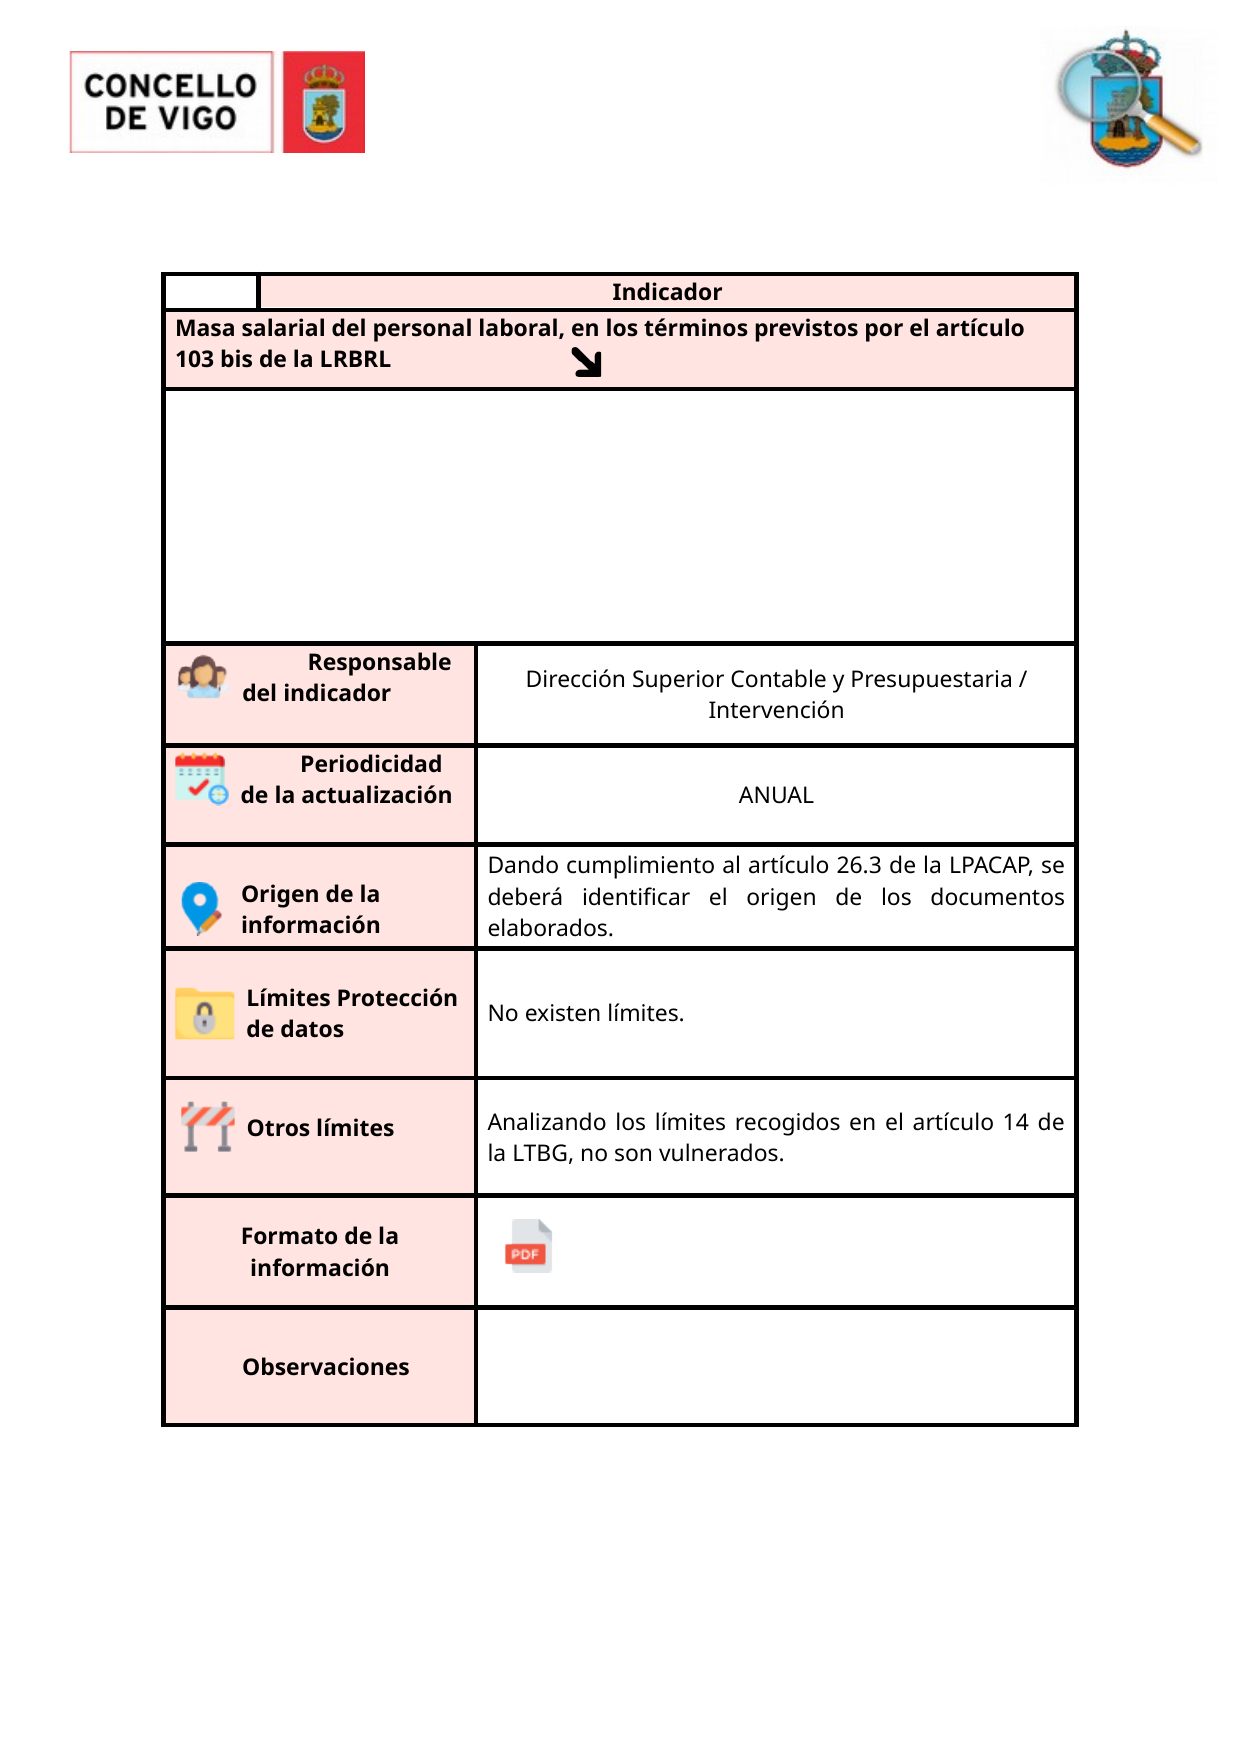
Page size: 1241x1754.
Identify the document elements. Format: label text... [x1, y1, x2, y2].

table_cell No existen límites. [478, 951, 1074, 1076]
table_header Indicador [261, 276, 1074, 307]
table_cell [166, 391, 1074, 641]
picture [1040, 26, 1218, 186]
table_cell Masa salarial del personal laboral, en los términos previstos por el artículo 103 bis de la LRBRL [166, 312, 1074, 387]
picture [571, 347, 602, 377]
table_cell Límites Protección de datos [166, 951, 474, 1076]
table_cell Origen de la información [166, 847, 474, 946]
table_cell Dirección Superior Contable y Presupuestaria / Intervención [478, 646, 1074, 743]
table_cell Observaciones [166, 1310, 474, 1423]
table_cell Analizando los límites recogidos en el artículo 14 de la LTBG, no son vulnerados. [478, 1080, 1074, 1193]
picture [177, 650, 231, 704]
picture [181, 1100, 235, 1154]
table_cell ANUAL [478, 748, 1074, 842]
picture [175, 882, 229, 936]
table_cell Periodicidad de la actualización [166, 748, 474, 842]
table_cell Formato de la información [166, 1198, 474, 1305]
table_cell [478, 1198, 1074, 1305]
table_cell Otros límites [166, 1080, 474, 1193]
picture [175, 752, 229, 806]
table_cell [478, 1310, 1074, 1423]
picture [69, 51, 365, 153]
table_header [166, 276, 256, 307]
picture [502, 1219, 556, 1273]
table_cell Responsable del indicador [166, 646, 474, 743]
table_cell Dando cumplimiento al artículo 26.3 de la LPACAP, se deberá identificar el origen de los documentos elaborados. [478, 847, 1074, 946]
picture [193, 894, 207, 906]
picture [175, 984, 235, 1044]
